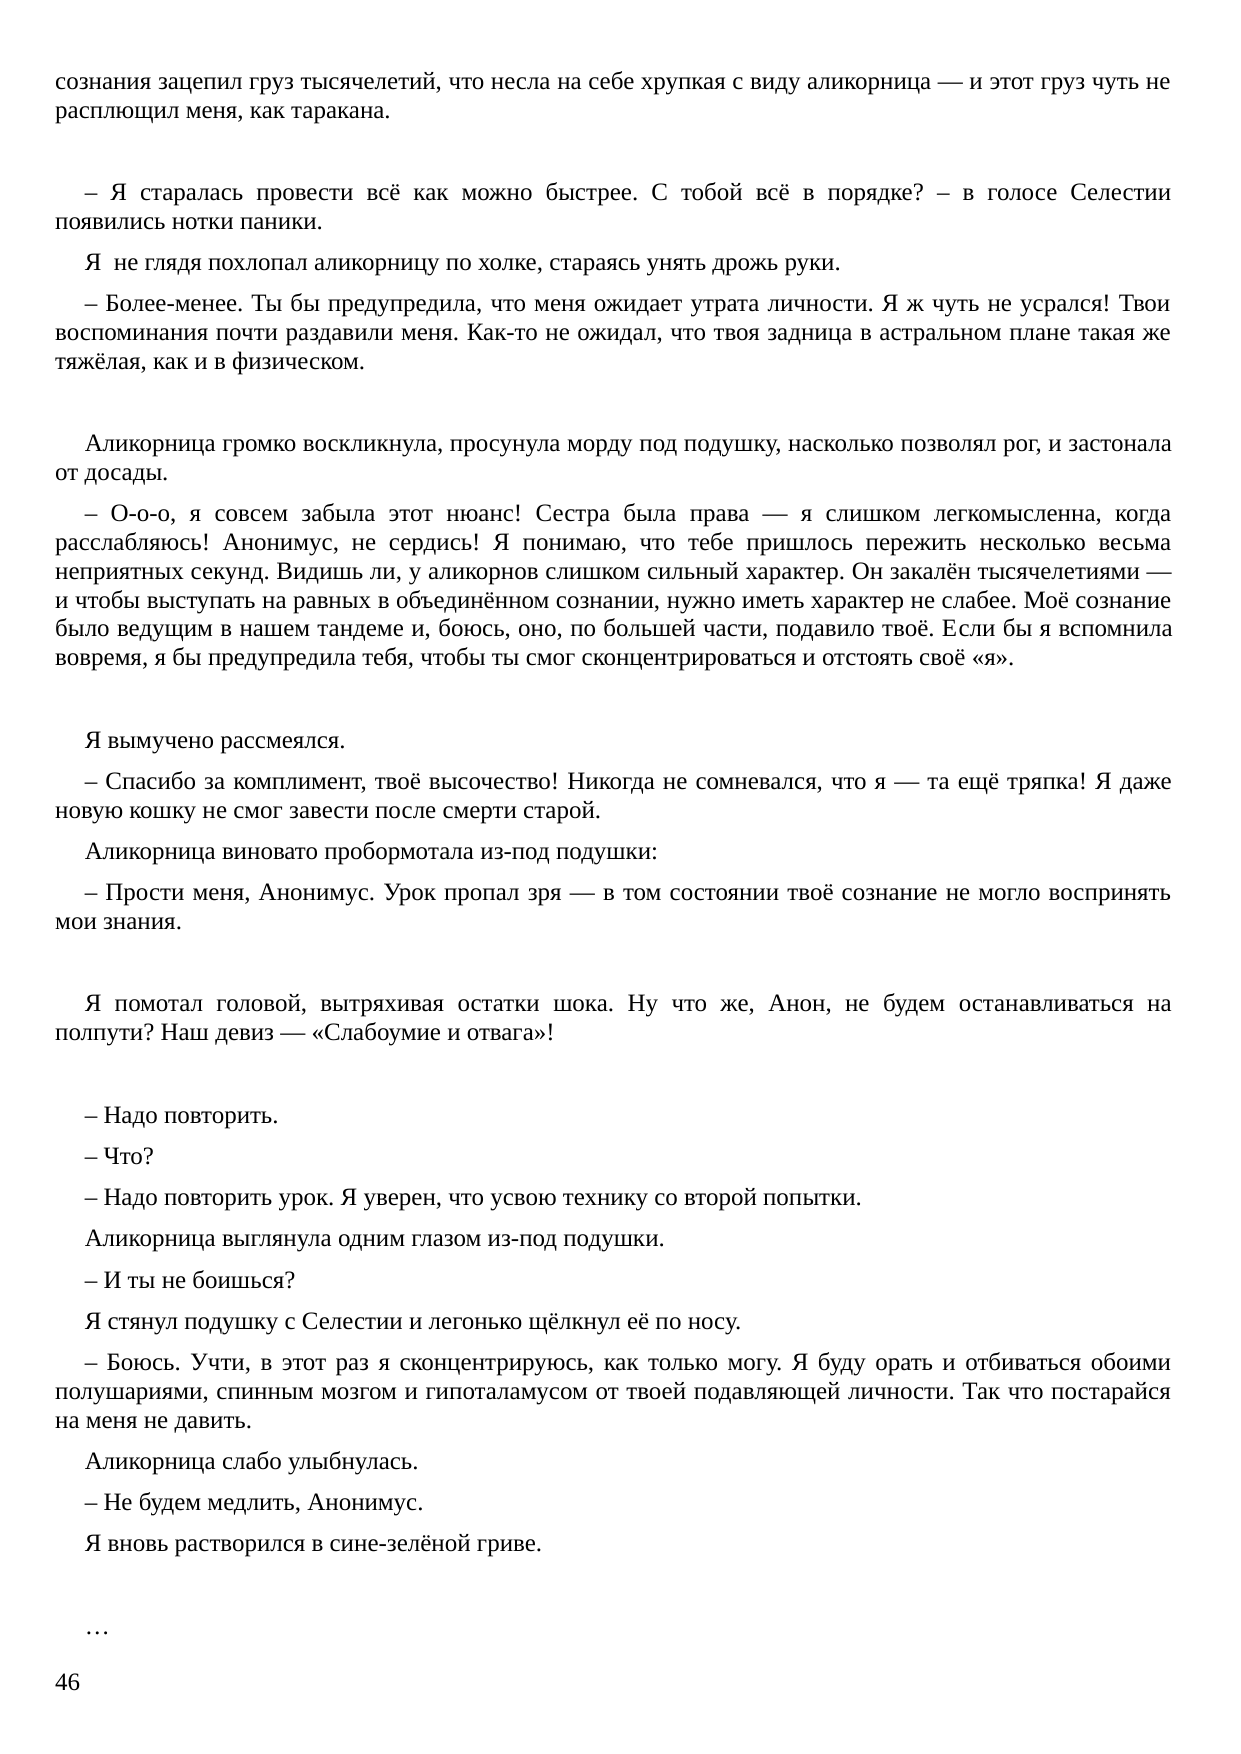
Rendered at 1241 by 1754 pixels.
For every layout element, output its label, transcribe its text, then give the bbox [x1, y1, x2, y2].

text Аликорница виновато пробормотала из-под подушки: [55, 836, 1173, 865]
text Аликорница выглянула одним глазом из-под подушки. [55, 1223, 1173, 1252]
text Я вновь растворился в сине-зелёной гриве. [55, 1528, 1173, 1557]
text Я вымучено рассмеялся. [55, 725, 1173, 753]
text … [55, 1611, 1173, 1640]
text сознания зацепил груз тысячелетий, что несла на себе хрупкая с виду аликорница — и этот груз чуть не расплющил меня, как таракана. [55, 66, 1173, 123]
text – Прости меня, Анонимус. Урок пропал зря — в том состоянии твоё сознание не могло воспринять мои знания. [55, 877, 1173, 935]
text – О-о-о, я совсем забыла этот нюанс! Сестра была права — я слишком легкомысленна, когда расслабляюсь! Анонимус, не сердись! Я понимаю, что тебе пришлось пережить несколько весьма неприятных секунд. Видишь ли, у аликорнов слишком сильный характер. Он закалён тысячелетиями — и чтобы выступать на равных в объединённом сознании, нужно иметь характер не слабее. Моё сознание было ведущим в нашем тандеме и, боюсь, оно, по большей части, подавило твоё. Если бы я вспомнила вовремя, я бы предупредила тебя, чтобы ты смог сконцентрироваться и отстоять своё «я». [55, 498, 1173, 671]
text Аликорница слабо улыбнулась. [55, 1446, 1173, 1475]
text – Боюсь. Учти, в этот раз я сконцентрируюсь, как только могу. Я буду орать и отбиваться обоими полушариями, спинным мозгом и гипоталамусом от твоей подавляющей личности. Так что постарайся на меня не давить. [55, 1347, 1173, 1433]
text – Надо повторить урок. Я уверен, что усвою технику со второй попытки. [55, 1182, 1173, 1211]
text Я стянул подушку с Селестии и легонько щёлкнул её по носу. [55, 1306, 1173, 1335]
text Я не глядя похлопал аликорницу по холке, стараясь унять дрожь руки. [55, 247, 1173, 276]
text Аликорница громко воскликнула, просунула морду под подушку, насколько позволял рог, и застонала от досады. [55, 428, 1173, 486]
text – Что? [55, 1141, 1173, 1170]
text – Спасибо за комплимент, твоё высочество! Никогда не сомневался, что я — та ещё тряпка! Я даже новую кошку не смог завести после смерти старой. [55, 766, 1173, 823]
text – И ты не боишься? [55, 1265, 1173, 1293]
text – Не будем медлить, Анонимус. [55, 1487, 1173, 1516]
text – Я старалась провести всё как можно быстрее. С тобой всё в порядке? – в голосе Селестии появились нотки паники. [55, 177, 1173, 235]
text – Более-менее. Ты бы предупредила, что меня ожидает утрата личности. Я ж чуть не усрался! Твои воспоминания почти раздавили меня. Как-то не ожидал, что твоя задница в астральном плане такая же тяжёлая, как и в физическом. [55, 288, 1173, 375]
text Я помотал головой, вытряхивая остатки шока. Ну что же, Анон, не будем останавливаться на полпути? Наш девиз — «Слабоумие и отвага»! [55, 988, 1173, 1046]
text – Надо повторить. [55, 1100, 1173, 1128]
